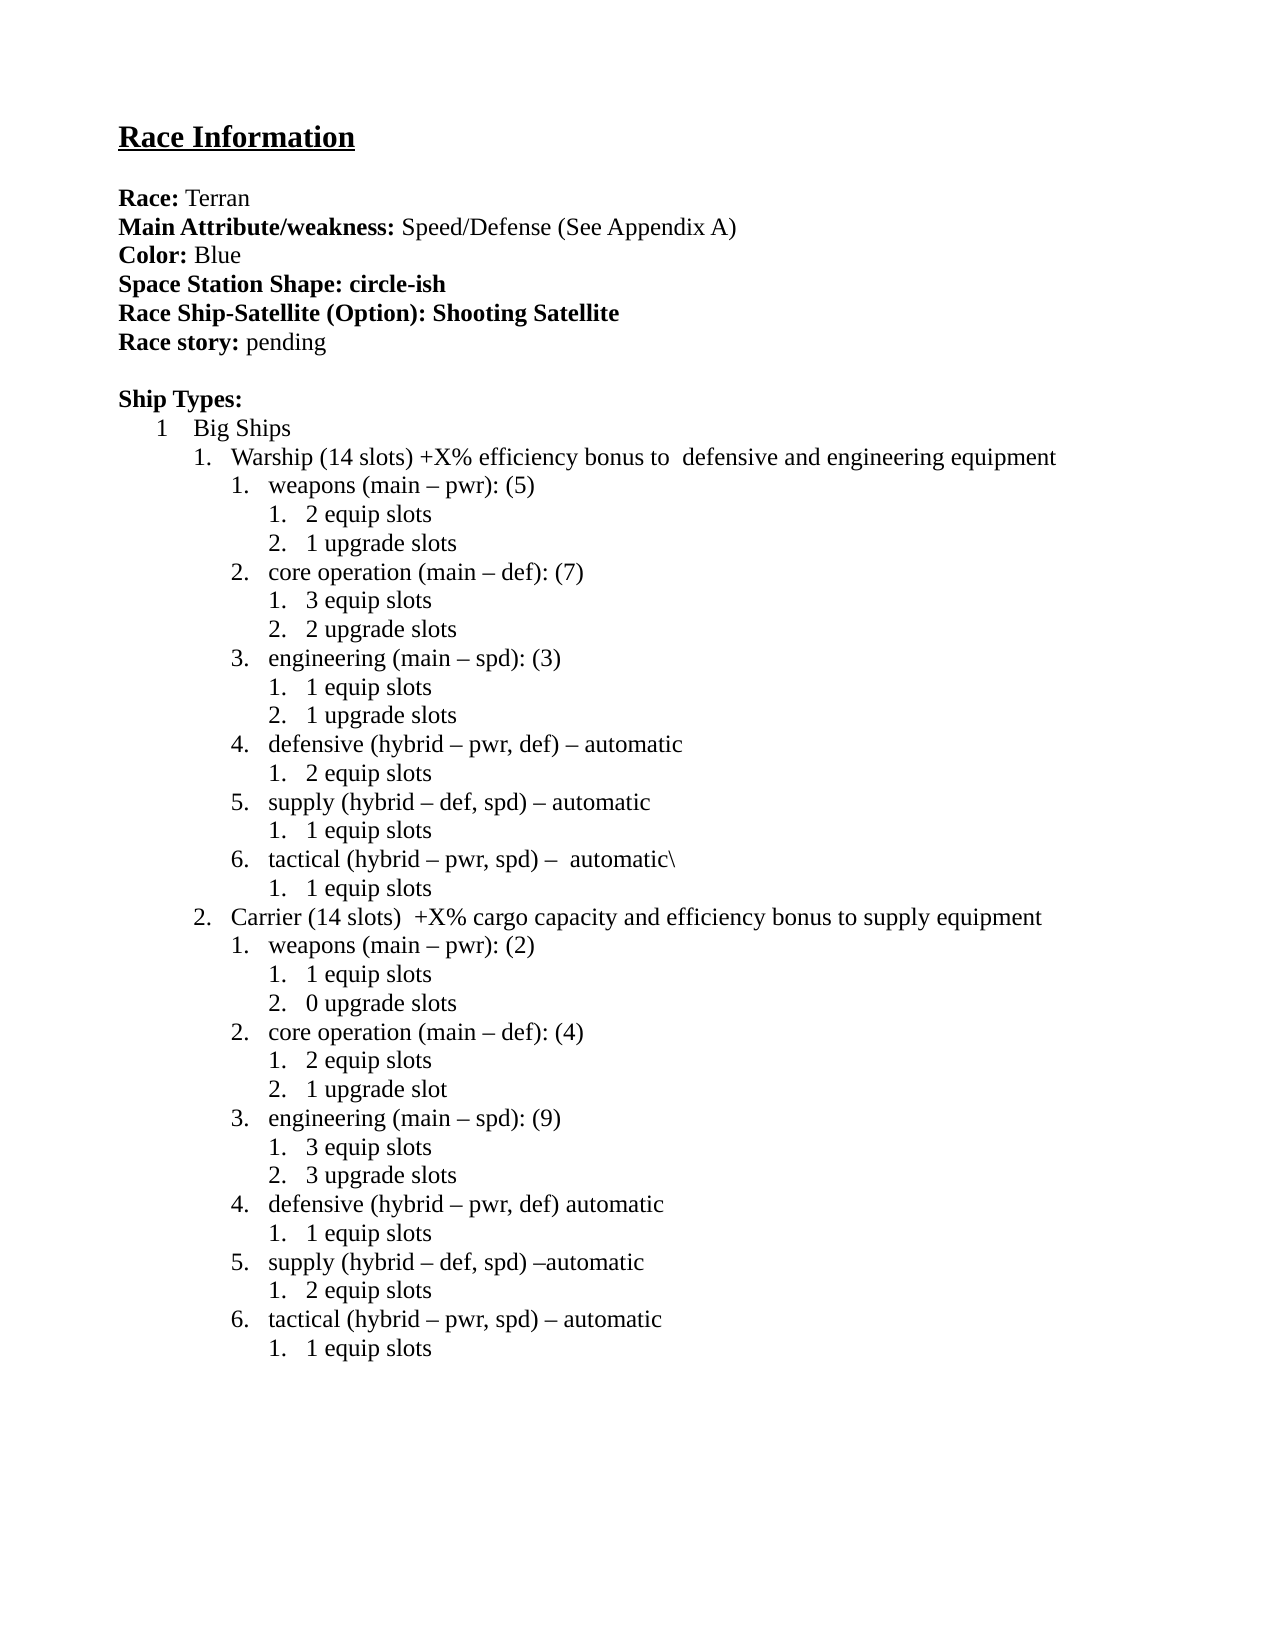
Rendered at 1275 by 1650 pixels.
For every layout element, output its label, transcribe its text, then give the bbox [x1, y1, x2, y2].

list weapons (main – pwr): (2) [231, 930, 1157, 959]
text Ship Types: [118, 384, 1157, 413]
text Race Information [118, 118, 1157, 154]
list engineering (main – spd): (9) [231, 1103, 1157, 1132]
list 1 upgrade slots [268, 700, 1157, 729]
list 1 equip slots [268, 1218, 1157, 1247]
list 1 upgrade slots [268, 528, 1157, 557]
list 2 equip slots [268, 758, 1157, 787]
list tactical (hybrid – pwr, spd) – automatic\ [231, 844, 1157, 873]
list Big Ships [156, 413, 1157, 442]
list 2 upgrade slots [268, 614, 1157, 643]
list 0 upgrade slots [268, 988, 1157, 1017]
list Carrier (14 slots) +X% cargo capacity and efficiency bonus to supply equipment [193, 902, 1157, 930]
text Race: Terran [118, 183, 1157, 212]
list 3 equip slots [268, 1132, 1157, 1160]
text Race story: pending [118, 327, 1157, 355]
list 1 equip slots [268, 672, 1157, 700]
list supply (hybrid – def, spd) – automatic [231, 787, 1157, 815]
text Main Attribute/weakness: Speed/Defense (See Appendix A) [118, 212, 1157, 240]
list 1 equip slots [268, 815, 1157, 844]
list tactical (hybrid – pwr, spd) – automatic [231, 1304, 1157, 1333]
list Warship (14 slots) +X% efficiency bonus to defensive and engineering equipment [193, 442, 1157, 470]
list 2 equip slots [268, 499, 1157, 528]
list engineering (main – spd): (3) [231, 643, 1157, 672]
list 3 equip slots [268, 585, 1157, 614]
list core operation (main – def): (7) [231, 557, 1157, 585]
list 1 upgrade slot [268, 1074, 1157, 1103]
list defensive (hybrid – pwr, def) automatic [231, 1189, 1157, 1218]
text Color: Blue [118, 240, 1157, 269]
text Space Station Shape: circle-ish [118, 269, 1157, 298]
text Race Ship-Satellite (Option): Shooting Satellite [118, 298, 1157, 327]
list defensive (hybrid – pwr, def) – automatic [231, 729, 1157, 758]
list 2 equip slots [268, 1275, 1157, 1304]
list 3 upgrade slots [268, 1160, 1157, 1189]
list 1 equip slots [268, 873, 1157, 902]
list 1 equip slots [268, 1333, 1157, 1362]
list weapons (main – pwr): (5) [231, 470, 1157, 499]
list supply (hybrid – def, spd) –automatic [231, 1247, 1157, 1275]
list core operation (main – def): (4) [231, 1017, 1157, 1045]
list 1 equip slots [268, 959, 1157, 988]
list 2 equip slots [268, 1045, 1157, 1074]
